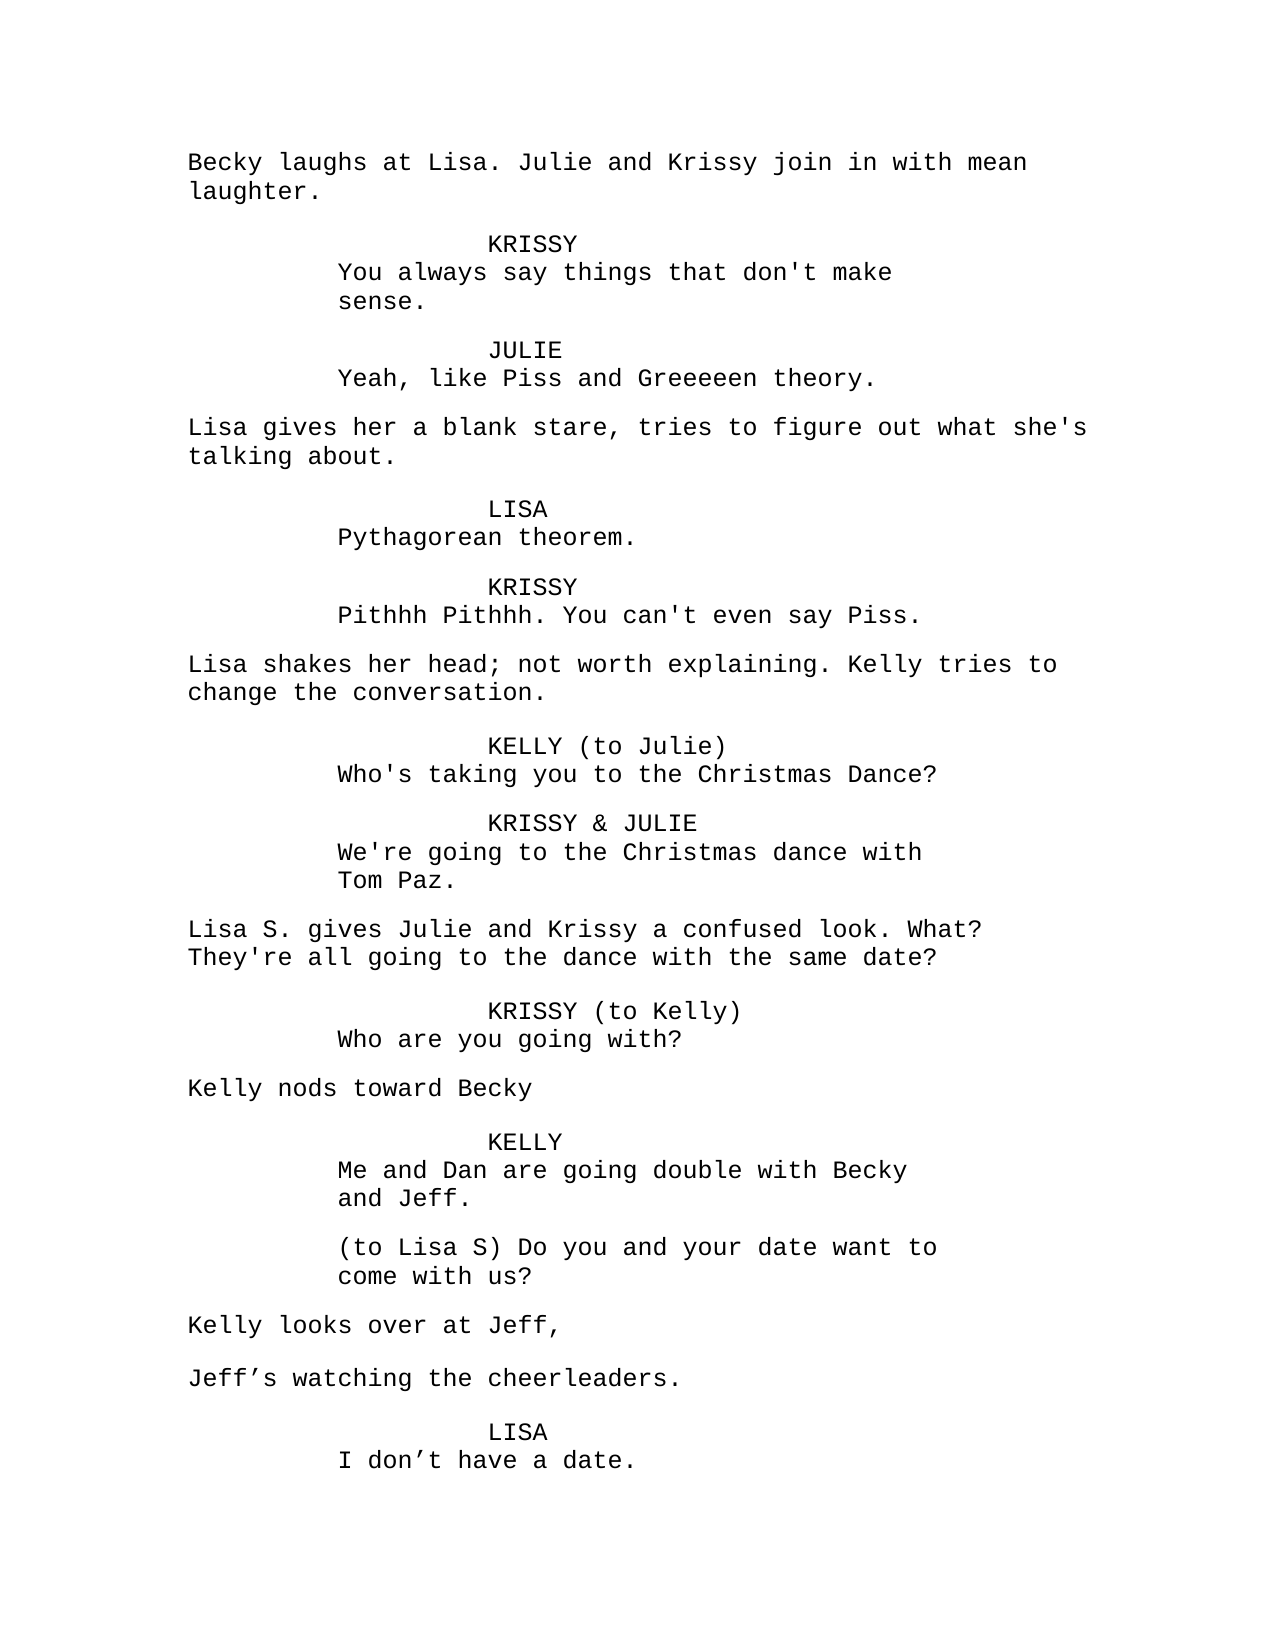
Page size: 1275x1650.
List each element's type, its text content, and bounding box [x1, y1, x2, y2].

text Yeah, like Piss and Greeeeen theory. [337, 366, 937, 394]
text KELLY (to Julie) [187, 733, 1087, 762]
text Lisa shakes her head; not worth explaining. Kelly tries to change the conversation. [187, 652, 1087, 708]
text KRISSY (to Kelly) [187, 998, 1087, 1027]
text Jeff’s watching the cheerleaders. [187, 1366, 1087, 1394]
text KRISSY & JULIE [187, 811, 1087, 839]
text Who's taking you to the Christmas Dance? [337, 762, 937, 790]
text Me and Dan are going double with Becky and Jeff. [337, 1157, 937, 1214]
text Becky laughs at Lisa. Julie and Krissy join in with mean laughter. [187, 150, 1087, 207]
text LISA [187, 1419, 1087, 1447]
text KRISSY [187, 232, 1087, 260]
text Lisa gives her a blank stare, tries to figure out what she's talking about. [187, 415, 1087, 472]
text JULIE [187, 337, 1087, 366]
text Pithhh Pithhh. You can't even say Piss. [337, 602, 937, 631]
text Kelly nods toward Becky [187, 1076, 1087, 1104]
text LISA [187, 497, 1087, 525]
text Kelly looks over at Jeff, [187, 1312, 1087, 1341]
text KRISSY [187, 574, 1087, 602]
text Who are you going with? [337, 1027, 937, 1055]
text Lisa S. gives Julie and Krissy a confused look. What? They're all going to the dance with the same date? [187, 917, 1087, 973]
text Pythagorean theorem. [337, 525, 937, 553]
text I don’t have a date. [337, 1447, 937, 1476]
text You always say things that don't make sense. [337, 260, 937, 317]
text KELLY [187, 1129, 1087, 1157]
text (to Lisa S) Do you and your date want to come with us? [337, 1235, 937, 1292]
text We're going to the Christmas dance with Tom Paz. [337, 839, 937, 896]
